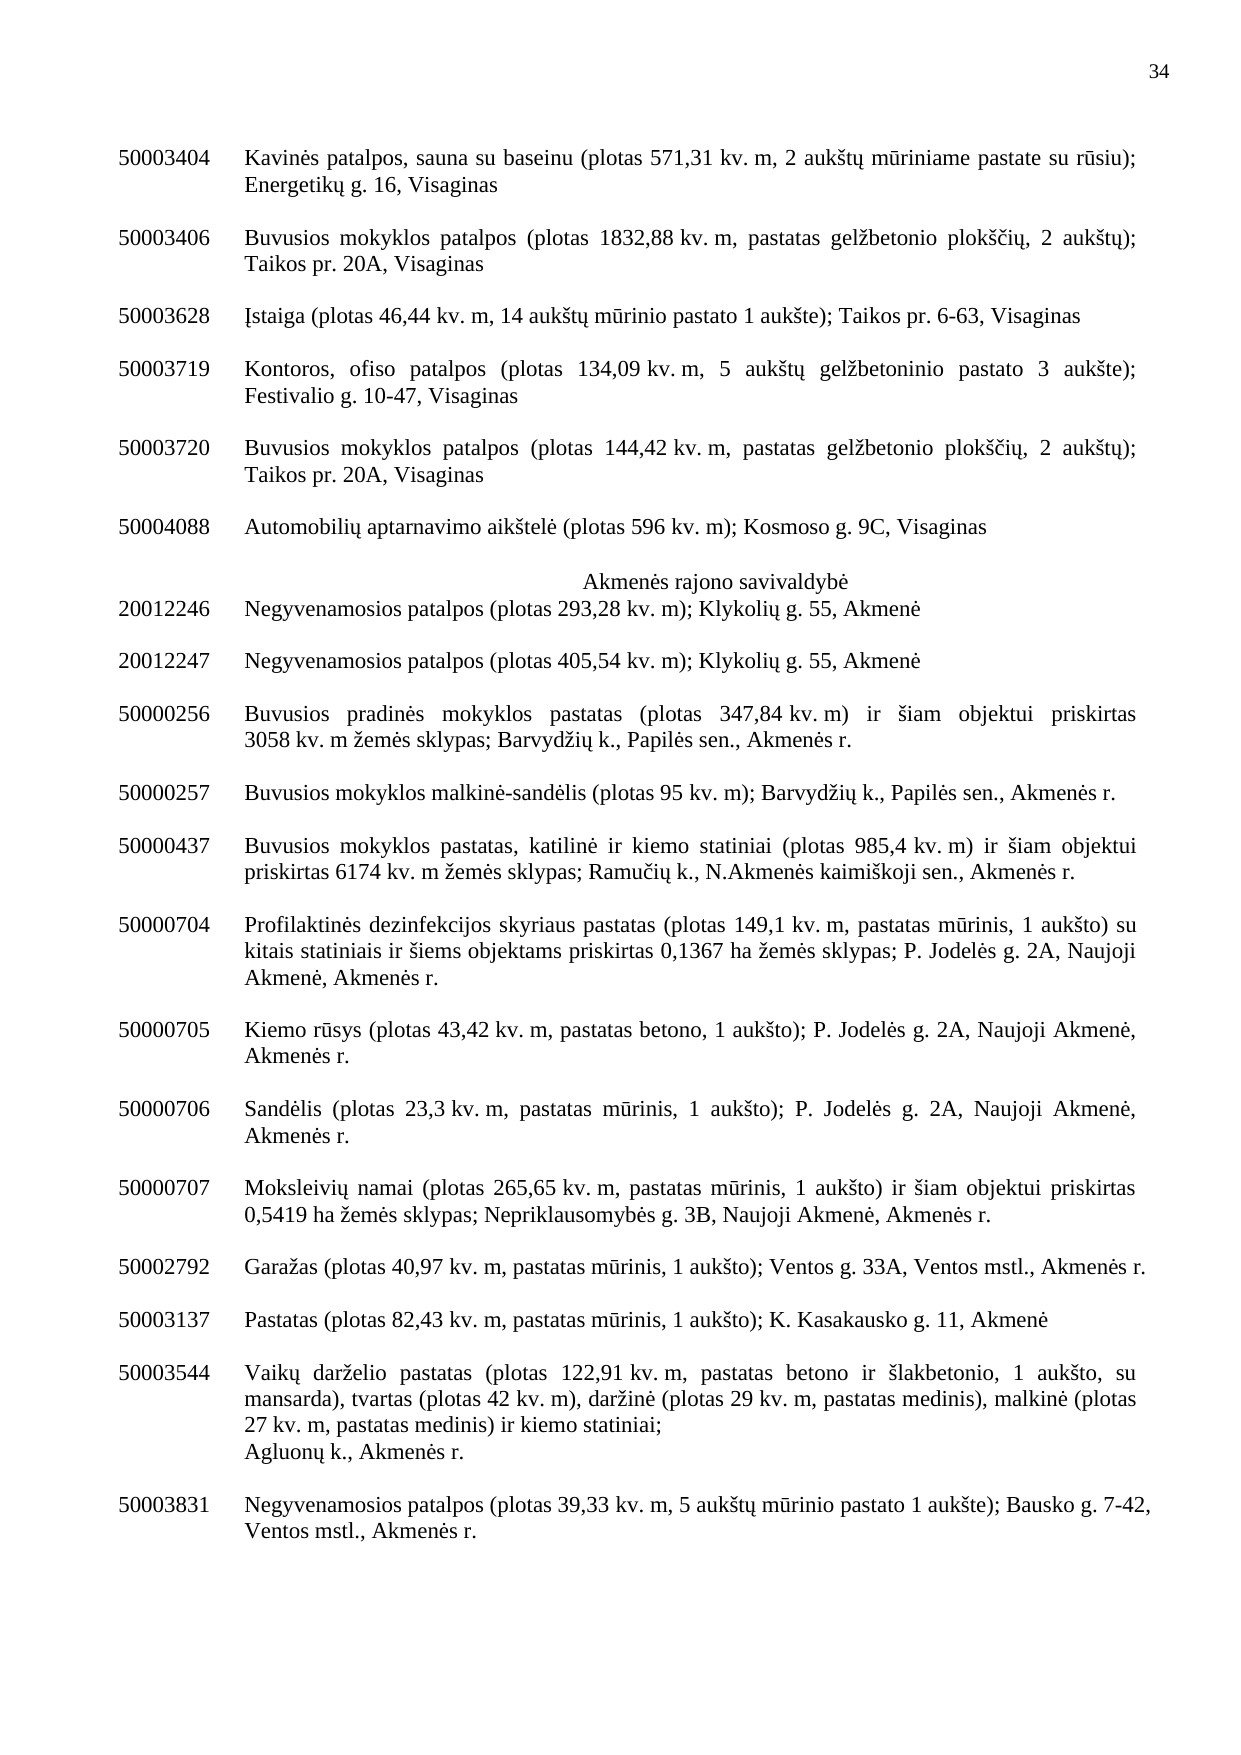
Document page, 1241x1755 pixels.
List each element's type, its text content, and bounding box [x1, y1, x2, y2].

table_cell Įstaiga (plotas 46,44 kv. m, 14 aukštų mūrinio pastato 1 aukšte); Taikos pr. 6-63, Visaginas [233, 303, 1148, 329]
table_cell [1193, 647, 1198, 674]
table_cell [1178, 355, 1192, 408]
table_cell [1148, 303, 1163, 329]
table_cell [101, 1069, 1198, 1095]
table_cell [1148, 145, 1163, 197]
table_cell [101, 990, 1198, 1016]
table_cell [1163, 145, 1178, 197]
table_cell [1178, 1174, 1192, 1227]
table_cell 50003719 [101, 355, 233, 408]
table_cell [1178, 1095, 1192, 1148]
table_cell [101, 118, 1198, 144]
table_cell [1193, 1174, 1198, 1227]
table_cell [1193, 145, 1198, 197]
table_cell Automobilių aptarnavimo aikštelė (plotas 596 kv. m); Kosmoso g. 9C, Visaginas [233, 514, 1148, 540]
table_cell Negyvenamosios patalpos (plotas 405,54 kv. m); Klykolių g. 55, Akmenė [233, 647, 1148, 674]
table_cell [101, 487, 1198, 513]
table_cell [1148, 779, 1163, 805]
table_cell [1163, 1306, 1178, 1332]
table_cell [1178, 1254, 1192, 1280]
table_cell [1163, 355, 1178, 408]
table_cell [1193, 700, 1198, 753]
table_cell 50004088 [101, 514, 233, 540]
table_cell Akmenės rajono savivaldybė [233, 568, 1198, 594]
table_cell [1148, 1174, 1163, 1227]
table_cell Kontoros, ofiso patalpos (plotas 134,09 kv. m, 5 aukštų gelžbetoninio pastato 3 aukšte); Festivalio g. 10-47, Visaginas [233, 355, 1148, 408]
table_cell Buvusios mokyklos patalpos (plotas 1832,88 kv. m, pastatas gelžbetonio plokščių, 2 aukštų); Taikos pr. 20A, Visaginas [233, 224, 1148, 276]
table_cell [101, 885, 1198, 911]
table_cell 50000704 [101, 911, 233, 990]
table_cell 20012247 [101, 647, 233, 674]
table_cell Kiemo rūsys (plotas 43,42 kv. m, pastatas betono, 1 aukšto); P. Jodelės g. 2A, Naujoji Akmenė, Akmenės r. [233, 1016, 1148, 1069]
table_cell [101, 329, 1198, 355]
table_cell [101, 753, 1198, 779]
table_cell [101, 540, 1198, 566]
table_cell [1163, 1095, 1178, 1148]
table_cell [1193, 434, 1198, 487]
table_cell [1178, 1491, 1192, 1543]
table_cell [1178, 647, 1192, 674]
table_cell [1163, 700, 1178, 753]
table_cell Vaikų darželio pastatas (plotas 122,91 kv. m, pastatas betono ir šlakbetonio, 1 aukšto, su mansarda), tvartas (plotas 42 kv. m), daržinė (plotas 29 kv. m, pastatas medinis), malkinė (plotas 27 kv. m, pastatas medinis) ir kiemo statiniai; Agluonų k., Akmenės r. [233, 1359, 1148, 1464]
table_cell [101, 674, 1198, 700]
table_cell [1178, 595, 1192, 621]
table_cell [1163, 911, 1178, 990]
table_cell 50000705 [101, 1016, 233, 1069]
table_cell [101, 1543, 1198, 1570]
table_cell [1163, 434, 1178, 487]
table_cell [101, 1333, 1198, 1359]
table_cell [101, 197, 1198, 223]
table_cell [101, 1464, 1198, 1491]
table_cell [1163, 1016, 1178, 1069]
table_cell [1193, 595, 1198, 621]
table_cell [1178, 224, 1192, 276]
table_cell Kavinės patalpos, sauna su baseinu (plotas 571,31 kv. m, 2 aukštų mūriniame pastate su rūsiu); Energetikų g. 16, Visaginas [233, 145, 1148, 197]
table_cell [1163, 779, 1178, 805]
table_cell [101, 1148, 1198, 1174]
table_cell [1148, 647, 1163, 674]
table_cell [101, 1227, 1198, 1253]
table_cell [1178, 303, 1192, 329]
table_cell [1193, 514, 1198, 540]
table_cell [1148, 1016, 1163, 1069]
table_cell Profilaktinės dezinfekcijos skyriaus pastatas (plotas 149,1 kv. m, pastatas mūrinis, 1 aukšto) su kitais statiniais ir šiems objektams priskirtas 0,1367 ha žemės sklypas; P. Jodelės g. 2A, Naujoji Akmenė, Akmenės r. [233, 911, 1148, 990]
table_cell [1178, 779, 1192, 805]
table_cell [1148, 224, 1163, 276]
table_cell 50000256 [101, 700, 233, 753]
table_cell 20012246 [101, 595, 233, 621]
table_cell Moksleivių namai (plotas 265,65 kv. m, pastatas mūrinis, 1 aukšto) ir šiam objektui priskirtas 0,5419 ha žemės sklypas; Nepriklausomybės g. 3B, Naujoji Akmenė, Akmenės r. [233, 1174, 1148, 1227]
table_cell [1193, 355, 1198, 408]
table_cell [1163, 224, 1178, 276]
table_cell [1163, 832, 1178, 884]
table_cell [1178, 1016, 1192, 1069]
table_cell [1148, 1306, 1163, 1332]
table_cell [1193, 224, 1198, 276]
table_cell 50000257 [101, 779, 233, 805]
table_cell 50003720 [101, 434, 233, 487]
table_cell [1148, 595, 1163, 621]
table_cell [1178, 700, 1192, 753]
table_cell [1163, 1491, 1178, 1543]
table_cell Negyvenamosios patalpos (plotas 293,28 kv. m); Klykolių g. 55, Akmenė [233, 595, 1148, 621]
table_cell [1193, 1306, 1198, 1332]
table_cell [1178, 1306, 1192, 1332]
table_cell Pastatas (plotas 82,43 kv. m, pastatas mūrinis, 1 aukšto); K. Kasakausko g. 11, Akmenė [233, 1306, 1148, 1332]
table_cell 50003404 [101, 145, 233, 197]
table_cell [1148, 514, 1163, 540]
table_cell [1193, 1095, 1198, 1148]
table_cell [1163, 1359, 1178, 1464]
table_cell [1163, 303, 1178, 329]
table_cell [1178, 434, 1192, 487]
table_cell [1163, 1174, 1178, 1227]
table_cell [1148, 355, 1163, 408]
table_cell [1163, 595, 1178, 621]
table_cell Negyvenamosios patalpos (plotas 39,33 kv. m, 5 aukštų mūrinio pastato 1 aukšte); Bausko g. 7-42, Ventos mstl., Akmenės r. [233, 1491, 1163, 1543]
table_cell [1193, 832, 1198, 884]
table_cell 50003137 [101, 1306, 233, 1332]
table_cell [1148, 700, 1163, 753]
table_cell [101, 805, 1198, 832]
table_cell [1193, 779, 1198, 805]
table_cell 50003406 [101, 224, 233, 276]
table_cell [1178, 832, 1192, 884]
table_cell [1148, 1095, 1163, 1148]
table_cell [1148, 1359, 1163, 1464]
table_cell 50003628 [101, 303, 233, 329]
table_cell [1148, 434, 1163, 487]
table_cell Buvusios mokyklos pastatas, katilinė ir kiemo statiniai (plotas 985,4 kv. m) ir šiam objektui priskirtas 6174 kv. m žemės sklypas; Ramučių k., N.Akmenės kaimiškoji sen., Akmenės r. [233, 832, 1148, 884]
table_cell [1193, 1491, 1198, 1543]
table_cell Buvusios mokyklos malkinė-sandėlis (plotas 95 kv. m); Barvydžių k., Papilės sen., Akmenės r. [233, 779, 1148, 805]
table_cell Garažas (plotas 40,97 kv. m, pastatas mūrinis, 1 aukšto); Ventos g. 33A, Ventos mstl., Akmenės r. [233, 1254, 1178, 1280]
table_cell [1178, 1359, 1192, 1464]
table_cell [101, 568, 233, 594]
table_cell 50000706 [101, 1095, 233, 1148]
table_cell [1148, 911, 1163, 990]
table_cell [1178, 911, 1192, 990]
table_cell [101, 276, 1198, 303]
table_cell [101, 621, 1198, 647]
table_cell [1178, 514, 1192, 540]
table_cell 50000437 [101, 832, 233, 884]
table_cell 50002792 [101, 1254, 233, 1280]
table_cell [1163, 647, 1178, 674]
table_cell [101, 408, 1198, 434]
table_cell [1178, 145, 1192, 197]
table_cell [1163, 514, 1178, 540]
table_cell [1148, 832, 1163, 884]
table_cell [1193, 1254, 1198, 1280]
table_cell Buvusios mokyklos patalpos (plotas 144,42 kv. m, pastatas gelžbetonio plokščių, 2 aukštų); Taikos pr. 20A, Visaginas [233, 434, 1148, 487]
table_cell 50003544 [101, 1359, 233, 1464]
table_cell [1193, 911, 1198, 990]
table_cell 50003831 [101, 1491, 233, 1543]
table_cell [1193, 1016, 1198, 1069]
table_cell 50000707 [101, 1174, 233, 1227]
table_cell [101, 1280, 1198, 1306]
table_cell [1193, 303, 1198, 329]
table_cell Sandėlis (plotas 23,3 kv. m, pastatas mūrinis, 1 aukšto); P. Jodelės g. 2A, Naujoji Akmenė, Akmenės r. [233, 1095, 1148, 1148]
table_cell Buvusios pradinės mokyklos pastatas (plotas 347,84 kv. m) ir šiam objektui priskirtas 3058 kv. m žemės sklypas; Barvydžių k., Papilės sen., Akmenės r. [233, 700, 1148, 753]
table_cell [1193, 1359, 1198, 1464]
